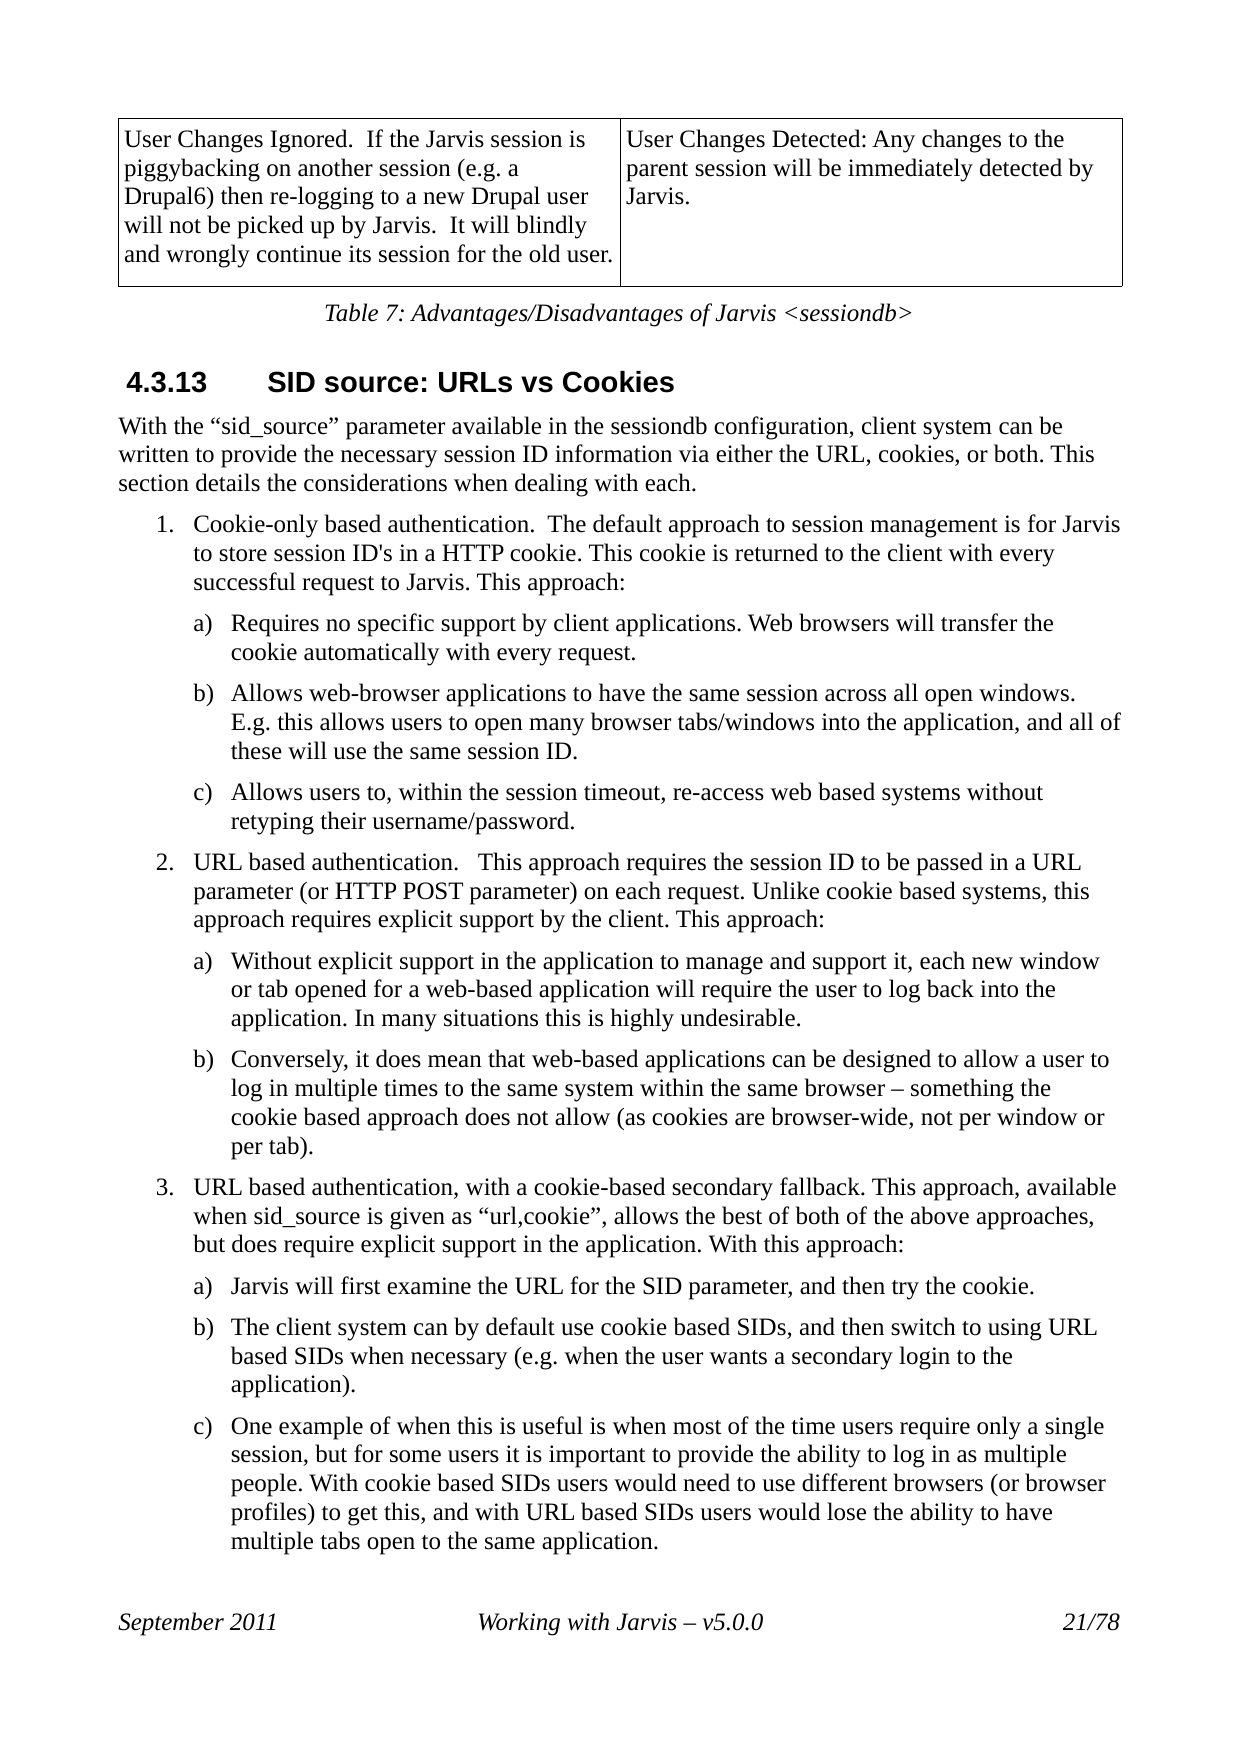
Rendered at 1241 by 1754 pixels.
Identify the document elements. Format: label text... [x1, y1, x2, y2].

list URL based authentication, with a cookie-based secondary fallback. This approach, available when sid_source is given as “url,cookie”, allows the best of both of the above approaches, but does require explicit support in the application. With this approach: [156, 1172, 1122, 1258]
list Conversely, it does mean that web-based applications can be designed to allow a user to log in multiple times to the same system within the same browser – something the cookie based approach does not allow (as cookies are browser-wide, not per window or per tab). [193, 1044, 1122, 1159]
list Requires no specific support by client applications. Web browsers will transfer the cookie automatically with every request. [193, 608, 1122, 666]
list One example of when this is useful is when most of the time users require only a single session, but for some users it is important to provide the ability to log in as multiple people. With cookie based SIDs users would need to use different browsers (or browser profiles) to get this, and with URL based SIDs users would lose the ability to have multiple tabs open to the same application. [193, 1411, 1122, 1554]
list Allows users to, within the session timeout, re-access web based systems without retyping their username/password. [193, 777, 1122, 834]
subtitle SID source: URLs vs Cookies [118, 365, 1122, 398]
list Jarvis will first examine the URL for the SID parameter, and then try the cookie. [193, 1271, 1122, 1299]
text With the “sid_source” parameter available in the sessiondb configuration, client system can be written to provide the necessary session ID information via either the URL, cookies, or both. This section details the considerations when dealing with each. [118, 411, 1122, 497]
list The client system can by default use cookie based SIDs, and then switch to using URL based SIDs when necessary (e.g. when the user wants a secondary login to the application). [193, 1312, 1122, 1398]
text Table 7: Advantages/Disadvantages of Jarvis <sessiondb> [118, 298, 1122, 327]
list Allows web-browser applications to have the same session across all open windows. E.g. this allows users to open many browser tabs/windows into the application, and all of these will use the same session ID. [193, 678, 1122, 764]
list Without explicit support in the application to manage and support it, each new window or tab opened for a web-based application will require the user to log back into the application. In many situations this is highly undesirable. [193, 946, 1122, 1032]
list URL based authentication. This approach requires the session ID to be passed in a URL parameter (or HTTP POST parameter) on each request. Unlike cookie based systems, this approach requires explicit support by the client. This approach: [156, 847, 1122, 933]
list Cookie-only based authentication. The default approach to session management is for Jarvis to store session ID's in a HTTP cookie. This cookie is returned to the client with every successful request to Jarvis. This approach: [156, 509, 1122, 596]
table_cell User Changes Ignored. If the Jarvis session is piggybacking on another session (e.g. a Drupal6) then re-logging to a new Drupal user will not be picked up by Jarvis. It will blindly and wrongly continue its session for the old user. [119, 119, 620, 286]
table_cell User Changes Detected: Any changes to the parent session will be immediately detected by Jarvis. [621, 119, 1122, 286]
